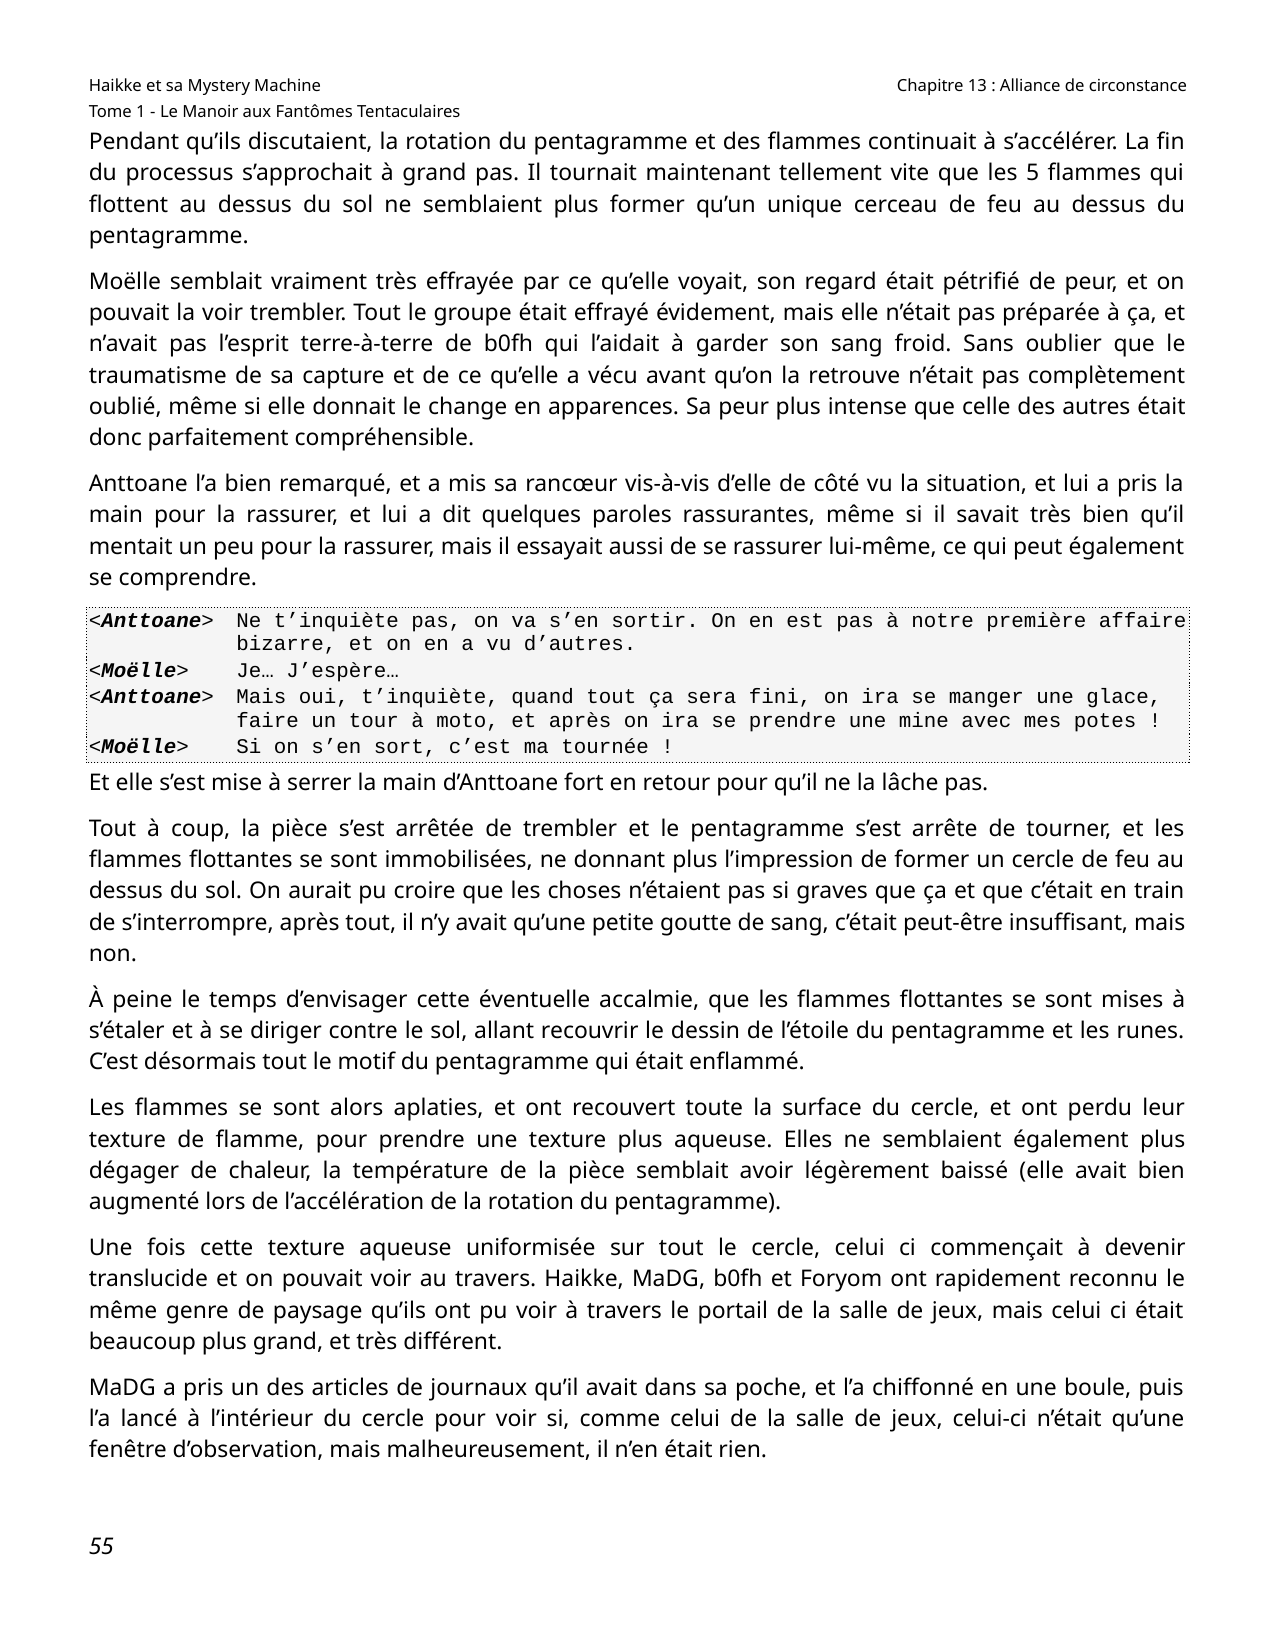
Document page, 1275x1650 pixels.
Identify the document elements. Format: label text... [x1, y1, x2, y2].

text <Moëlle> Je… J’espère… [86, 657, 1189, 683]
text Pendant qu’ils discutaient, la rotation du pentagramme et des flammes continuait à s’accélérer. La fin du processus s’approchait à grand pas. Il tournait maintenant tellement vite que les 5 flammes qui flottent au dessus du sol ne semblaient plus former qu’un unique cerceau de feu au dessus du pentagramme. [88, 125, 1186, 250]
text <Moëlle> Si on s’en sort, c’est ma tournée ! [86, 734, 1189, 763]
text Tout à coup, la pièce s’est arrêtée de trembler et le pentagramme s’est arrête de tourner, et les flammes flottantes se sont immobilisées, ne donnant plus l’impression de former un cercle de feu au dessus du sol. On aurait pu croire que les choses n’étaient pas si graves que ça et que c’était en train de s’interrompre, après tout, il n’y avait qu’une petite goutte de sang, c’était peut-être insuffisant, mais non. [88, 812, 1186, 968]
text Anttoane l’a bien remarqué, et a mis sa rancœur vis-à-vis d’elle de côté vu la situation, et lui a pris la main pour la rassurer, et lui a dit quelques paroles rassurantes, même si il savait très bien qu’il mentait un peu pour la rassurer, mais il essayait aussi de se rassurer lui-même, ce qui peut également se comprendre. [88, 467, 1186, 592]
text Moëlle semblait vraiment très effrayée par ce qu’elle voyait, son regard était pétrifié de peur, et on pouvait la voir trembler. Tout le groupe était effrayé évidement, mais elle n’était pas préparée à ça, et n’avait pas l’esprit terre-à-terre de b0fh qui l’aidait à garder son sang froid. Sans oublier que le traumatisme de sa capture et de ce qu’elle a vécu avant qu’on la retrouve n’était pas complètement oublié, même si elle donnait le change en apparences. Sa peur plus intense que celle des autres était donc parfaitement compréhensible. [88, 265, 1186, 452]
text À peine le temps d’envisager cette éventuelle accalmie, que les flammes flottantes se sont mises à s’étaler et à se diriger contre le sol, allant recouvrir le dessin de l’étoile du pentagramme et les runes. C’est désormais tout le motif du pentagramme qui était enflammé. [88, 983, 1186, 1077]
text Une fois cette texture aqueuse uniformisée sur tout le cercle, celui ci commençait à devenir translucide et on pouvait voir au travers. Haikke, MaDG, b0fh et Foryom ont rapidement reconnu le même genre de paysage qu’ils ont pu voir à travers le portail de la salle de jeux, mais celui ci était beaucoup plus grand, et très différent. [88, 1231, 1186, 1356]
text Les flammes se sont alors aplaties, et ont recouvert toute la surface du cercle, et ont perdu leur texture de flamme, pour prendre une texture plus aqueuse. Elles ne semblaient également plus dégager de chaleur, la température de la pièce semblait avoir légèrement baissé (elle avait bien augmenté lors de l’accélération de la rotation du pentagramme). [88, 1091, 1186, 1216]
text <Anttoane> Ne t’inquiète pas, on va s’en sortir. On en est pas à notre première affaire bizarre, et on en a vu d’autres. [86, 607, 1189, 657]
text MaDG a pris un des articles de journaux qu’il avait dans sa poche, et l’a chiffonné en une boule, puis l’a lancé à l’intérieur du cercle pour voir si, comme celui de la salle de jeux, celui-ci n’était qu’une fenêtre d’observation, mais malheureusement, il n’en était rien. [88, 1371, 1186, 1465]
text Et elle s’est mise à serrer la main d’Anttoane fort en retour pour qu’il ne la lâche pas. [88, 766, 1186, 797]
text <Anttoane> Mais oui, t’inquiète, quand tout ça sera fini, on ira se manger une glace, faire un tour à moto, et après on ira se prendre une mine avec mes potes ! [86, 684, 1189, 734]
